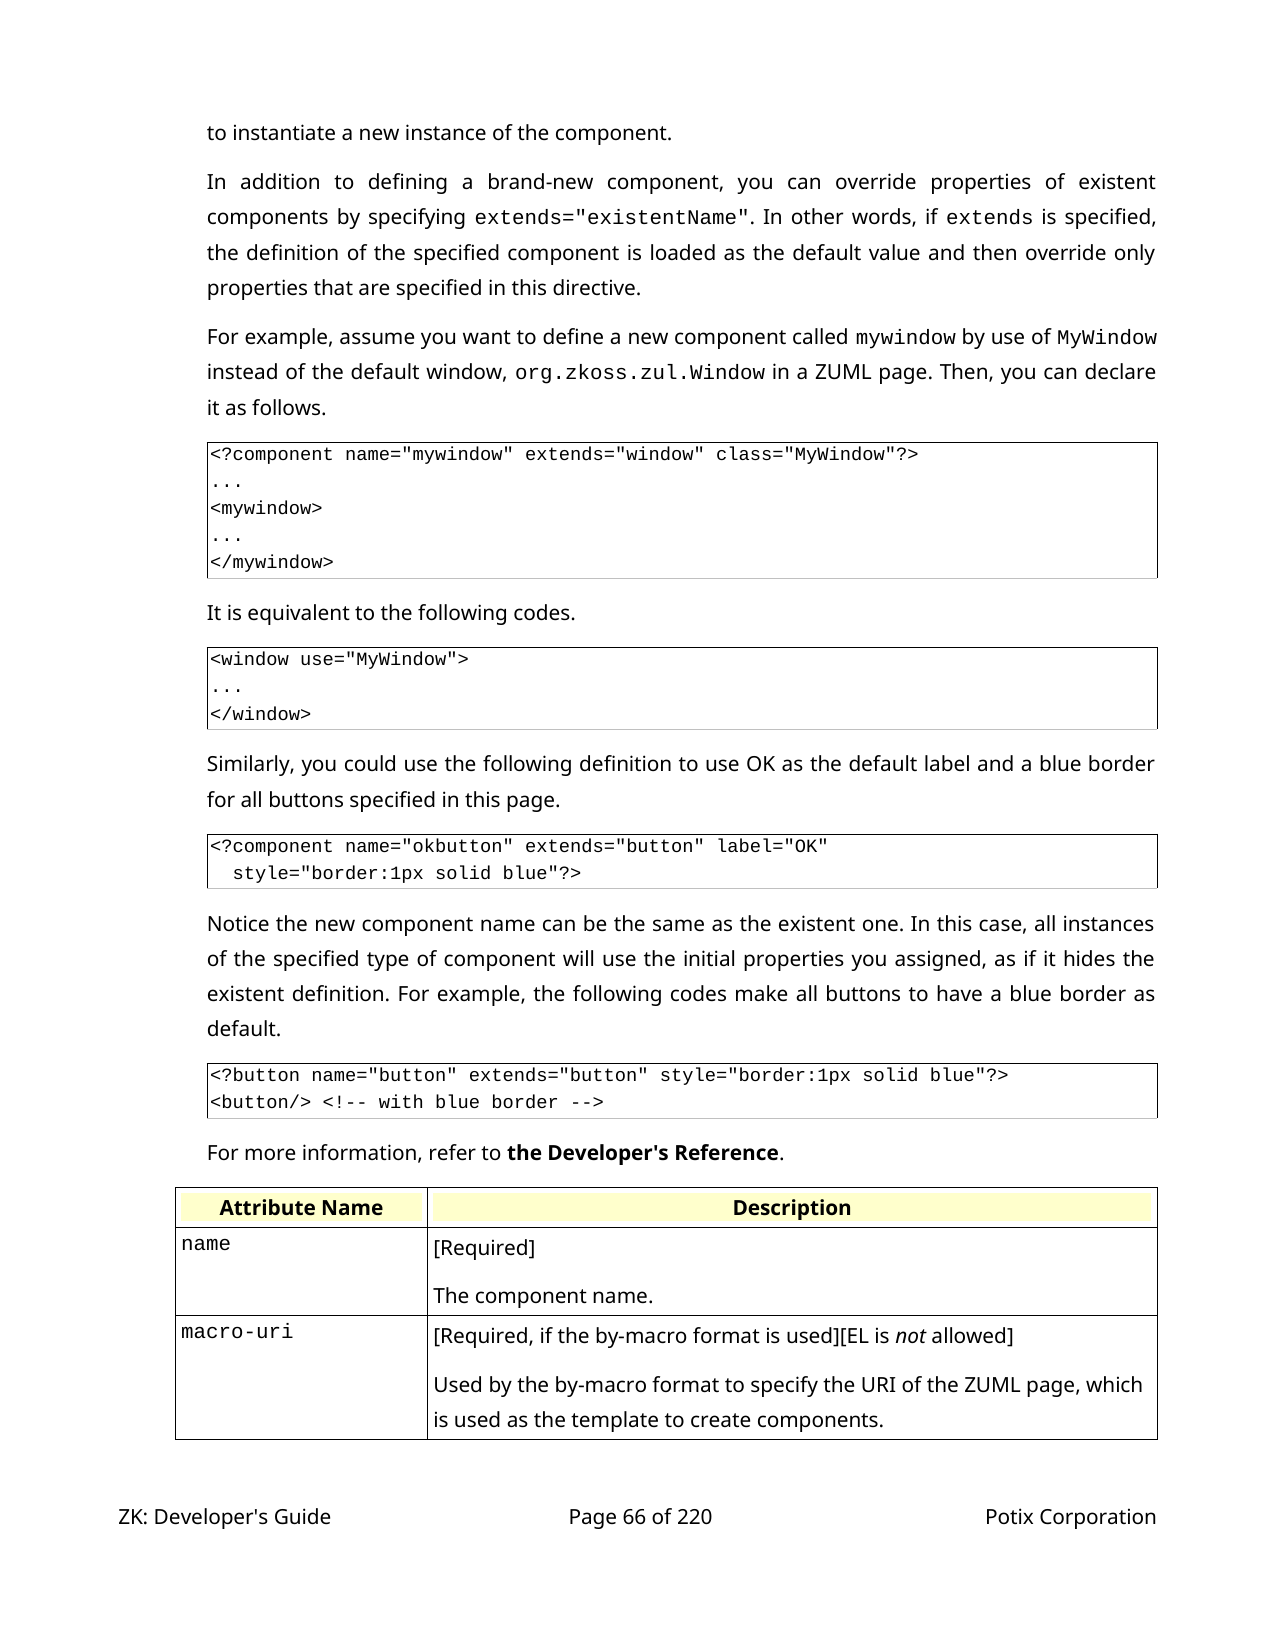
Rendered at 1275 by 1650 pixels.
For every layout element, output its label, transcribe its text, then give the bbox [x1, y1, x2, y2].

table_cell name [176, 1228, 427, 1315]
text </window> [208, 702, 1157, 729]
text to instantiate a new instance of the component. [207, 118, 1157, 146]
text In addition to defining a brand-new component, you can override properties of existent components by specifying extends="existentName". In other words, if extends is specified, the definition of the specified component is loaded as the default value and then override only properties that are specified in this directive. [207, 167, 1157, 301]
text It is equivalent to the following codes. [207, 598, 1157, 627]
text Similarly, you could use the following definition to use OK as the default label and a blue border for all buttons specified in this page. [207, 749, 1157, 813]
text <window use="MyWindow"> [208, 648, 1157, 671]
table_header Attribute Name [176, 1188, 427, 1227]
text For example, assume you want to define a new component called mywindow by use of MyWindow instead of the default window, org.zkoss.zul.Window in a ZUML page. Then, you can declare it as follows. [207, 322, 1157, 421]
text <button/> <!-- with blue border --> [208, 1090, 1157, 1118]
text <?component name="mywindow" extends="window" class="MyWindow"?> [208, 443, 1157, 466]
table_cell [Required] The component name. [428, 1228, 1157, 1315]
text </mywindow> [208, 550, 1157, 578]
text ... [208, 523, 1157, 547]
table_cell [Required, if the by-macro format is used][EL is not allowed] Used by the by-macro format to specify the URI of the ZUML page, which is used as the template to create components. [428, 1316, 1157, 1439]
text style="border:1px solid blue"?> [208, 861, 1157, 888]
text <?component name="okbutton" extends="button" label="OK" [208, 835, 1157, 858]
text For more information, refer to the Developer's Reference. [207, 1138, 1157, 1166]
table_cell macro-uri [176, 1316, 427, 1439]
text ... [208, 674, 1157, 699]
text Notice the new component name can be the same as the existent one. In this case, all instances of the specified type of component will use the initial properties you assigned, as if it hides the existent definition. For example, the following codes make all buttons to have a blue border as default. [207, 909, 1157, 1042]
table_header Description [428, 1188, 1157, 1227]
text <?button name="button" extends="button" style="border:1px solid blue"?> [208, 1064, 1157, 1087]
text <mywindow> [208, 496, 1157, 520]
text ... [208, 469, 1157, 493]
